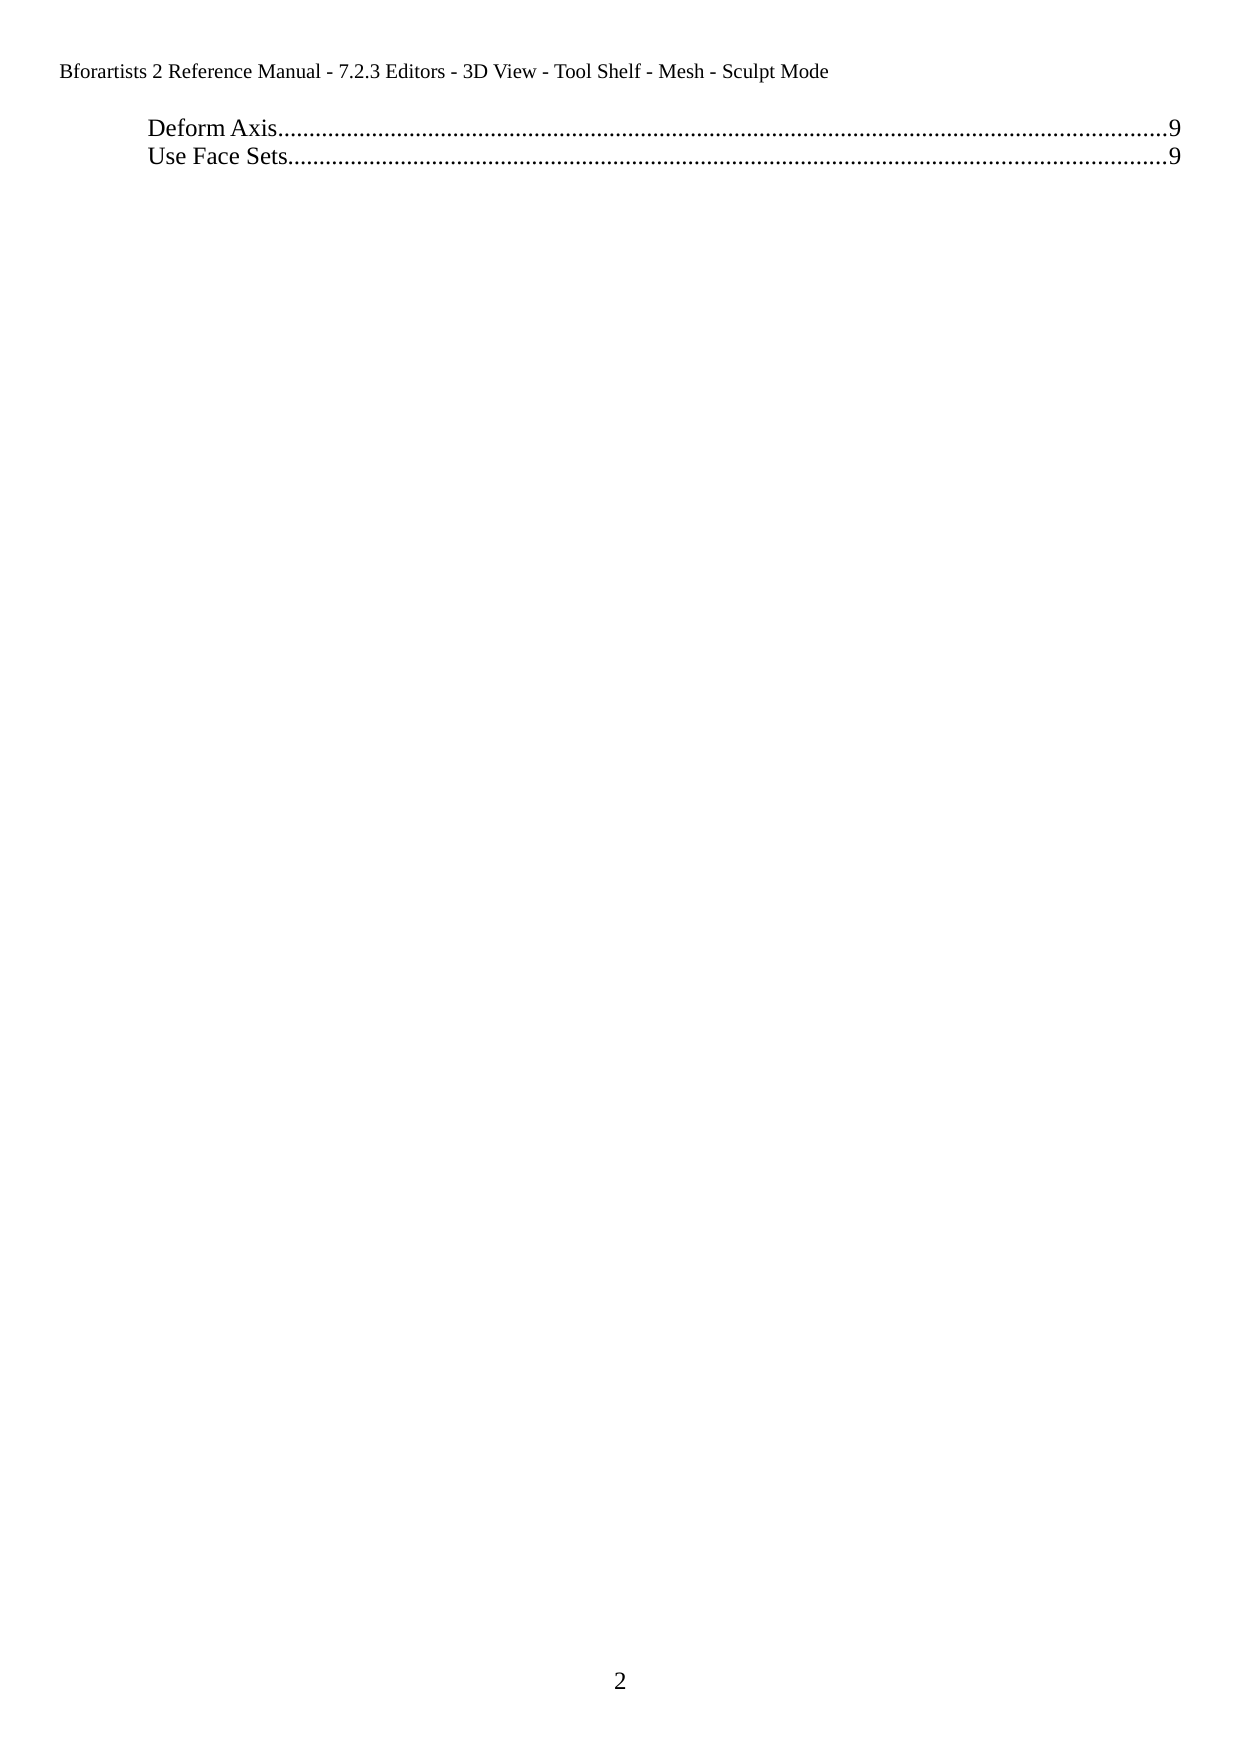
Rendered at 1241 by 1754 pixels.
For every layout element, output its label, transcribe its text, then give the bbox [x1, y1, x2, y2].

text Deform Axis 9 [147, 113, 1181, 141]
text Use Face Sets 9 [147, 141, 1181, 170]
